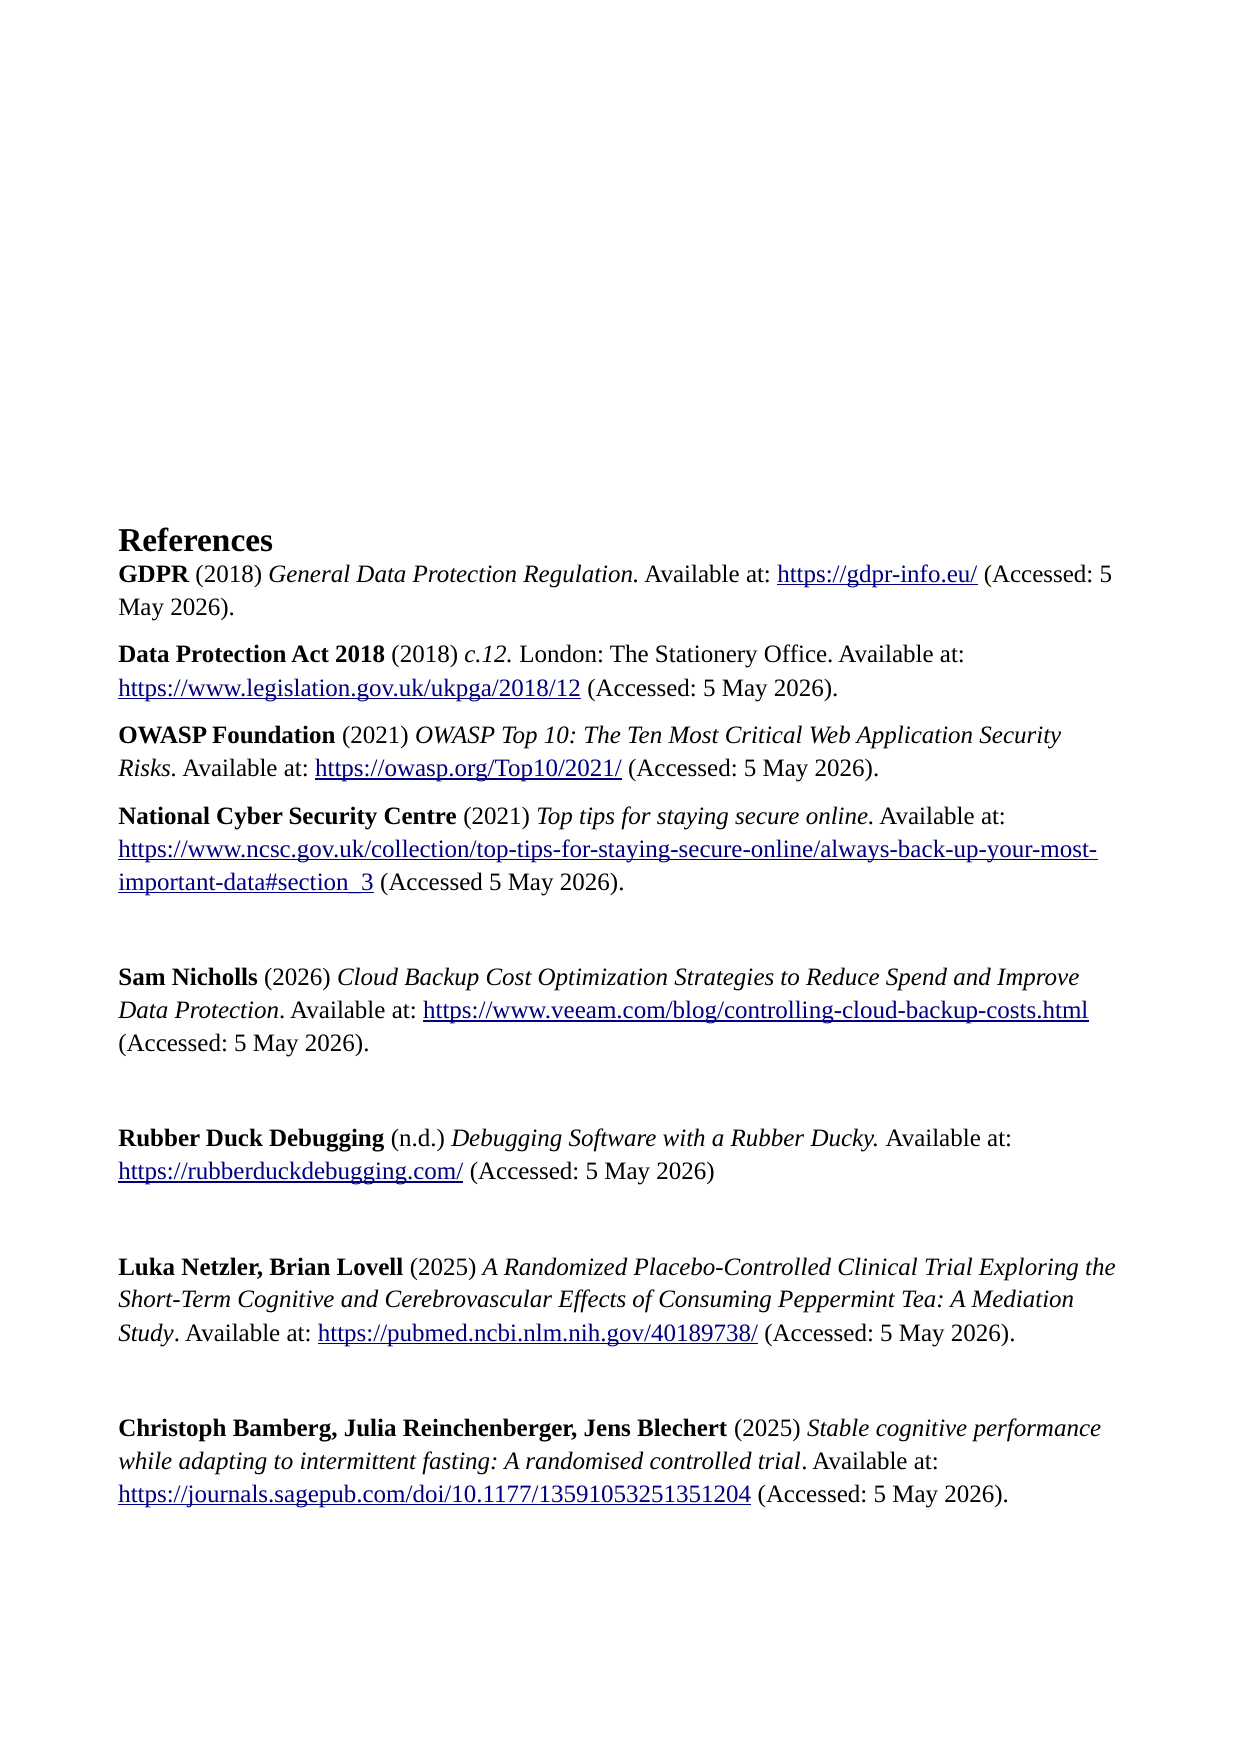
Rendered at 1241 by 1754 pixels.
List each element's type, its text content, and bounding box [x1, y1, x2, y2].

text GDPR (2018) General Data Protection Regulation. Available at: https://gdpr-info.eu/ (Accessed: 5 May 2026). [118, 559, 1122, 621]
text Christoph Bamberg, Julia Reinchenberger, Jens Blechert (2025) Stable cognitive performance while adapting to intermittent fasting: A randomised controlled trial. Available at: https://journals.sagepub.com/doi/10.1177/13591053251351204 (Accessed: 5 May 2026). [118, 1413, 1122, 1508]
text Luka Netzler, Brian Lovell (2025) A Randomized Placebo-Controlled Clinical Trial Exploring the Short-Term Cognitive and Cerebrovascular Effects of Consuming Peppermint Tea: A Mediation Study. Available at: https://pubmed.ncbi.nlm.nih.gov/40189738/ (Accessed: 5 May 2026). [118, 1252, 1122, 1346]
text References [118, 521, 1122, 559]
text Sam Nicholls (2026) Cloud Backup Cost Optimization Strategies to Reduce Spend and Improve Data Protection. Available at: https://www.veeam.com/blog/controlling-cloud-backup-costs.html (Accessed: 5 May 2026). [118, 962, 1122, 1057]
text OWASP Foundation (2021) OWASP Top 10: The Ten Most Critical Web Application Security Risks. Available at: https://owasp.org/Top10/2021/ (Accessed: 5 May 2026). [118, 720, 1122, 782]
text Data Protection Act 2018 (2018) c.12. London: The Stationery Office. Available at: https://www.legislation.gov.uk/ukpga/2018/12 (Accessed: 5 May 2026). [118, 639, 1122, 701]
text National Cyber Security Centre (2021) Top tips for staying secure online. Available at: https://www.ncsc.gov.uk/collection/top-tips-for-staying-secure-online/always-back-up-your-most-important-data#section_3 (Accessed 5 May 2026). [118, 801, 1122, 896]
text Rubber Duck Debugging (n.d.) Debugging Software with a Rubber Ducky. Available at: https://rubberduckdebugging.com/ (Accessed: 5 May 2026) [118, 1123, 1122, 1185]
